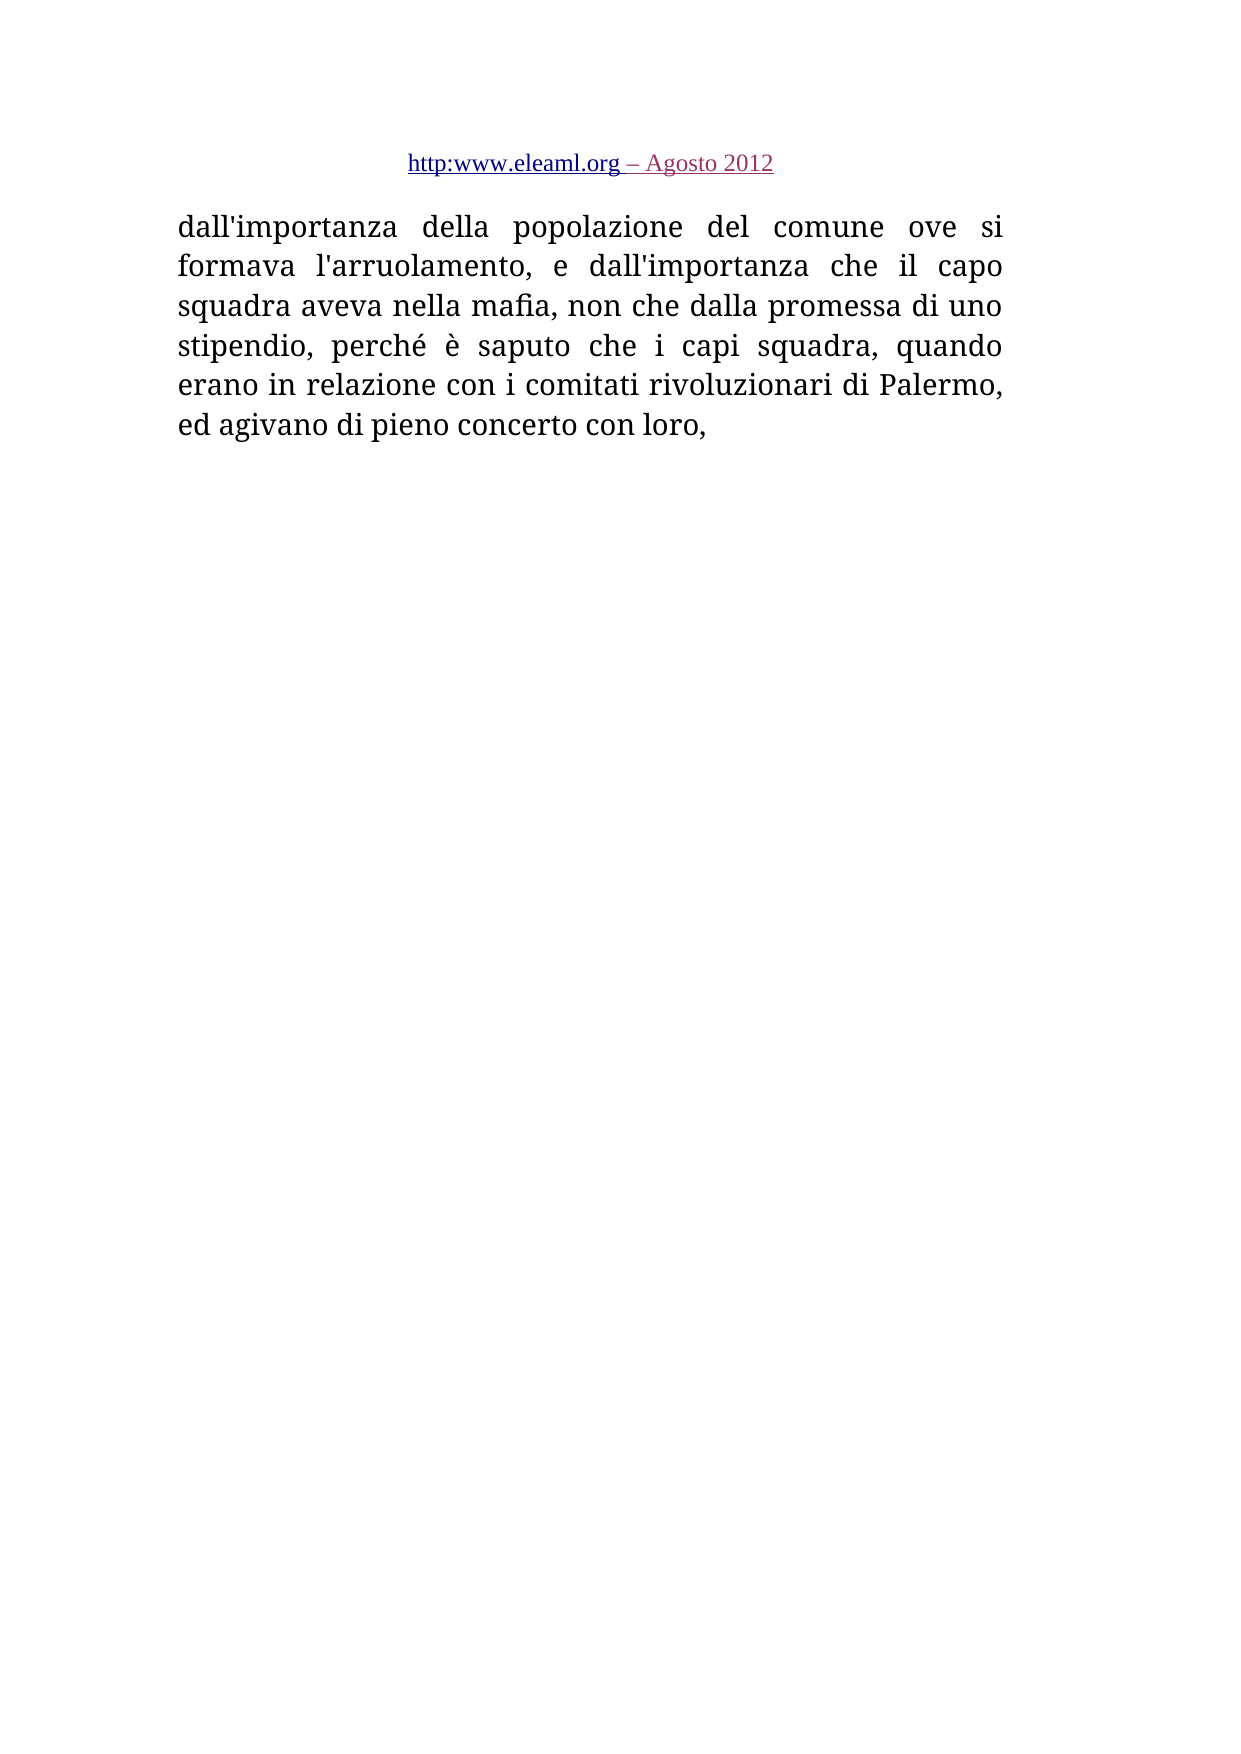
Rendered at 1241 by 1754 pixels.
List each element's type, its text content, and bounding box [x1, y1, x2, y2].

text dall'importanza della popolazione del comune ove si formava l'arruolamento, e dall'importanza che il capo squadra aveva nella mafia, non che dalla promessa di uno stipendio, perché è saputo che i capi squadra, quando erano in relazione con i comitati rivoluzionari di Palermo, ed agivano di pieno concerto con loro, [177, 206, 1004, 444]
